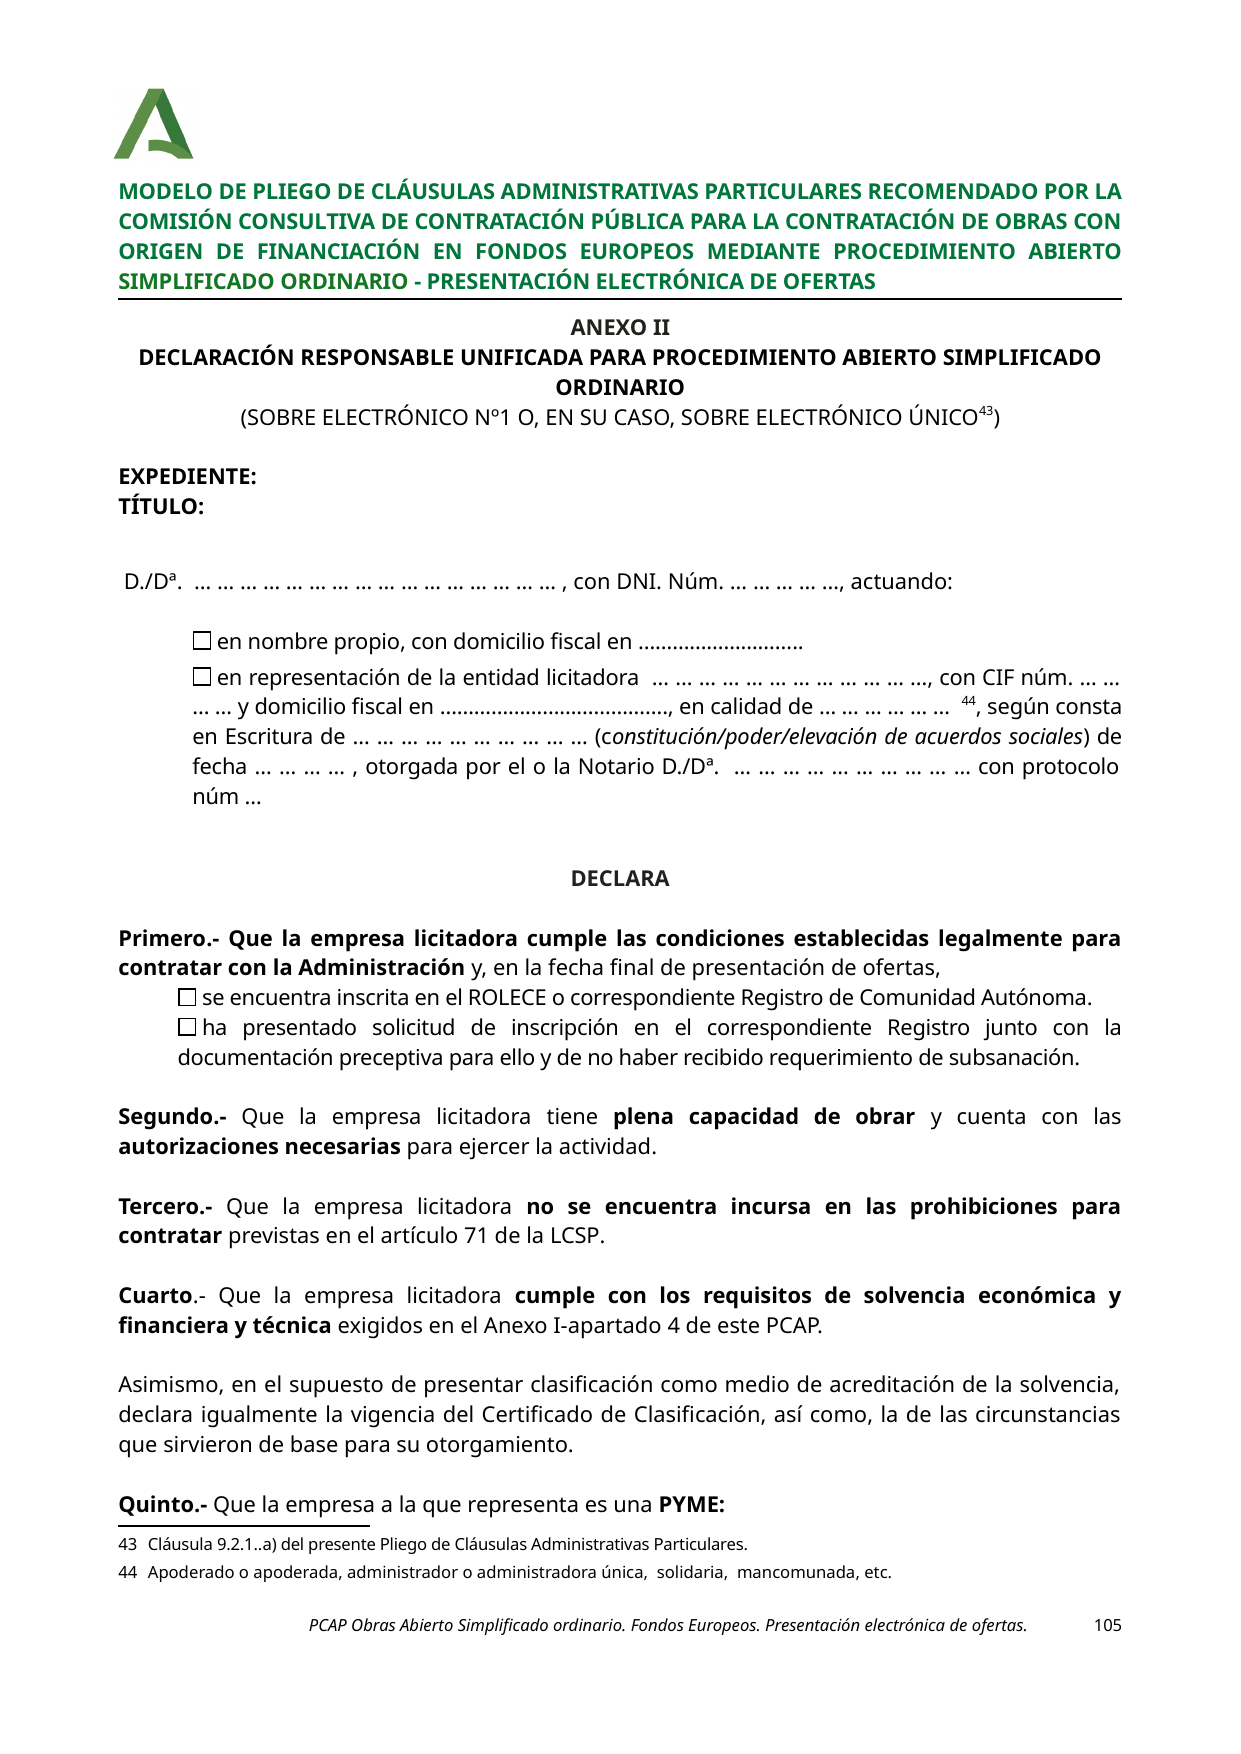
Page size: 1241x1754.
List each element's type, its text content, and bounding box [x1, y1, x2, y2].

text (SOBRE ELECTRÓNICO Nº1 O, EN SU CASO, SOBRE ELECTRÓNICO ÚNICO) [118, 402, 1122, 431]
list Primero.- Que la empresa licitadora cumple las condiciones establecidas legalmente para contratar con la Administración y, en la fecha final de presentación de ofertas, [118, 923, 1122, 982]
text Asimismo, en el supuesto de presentar clasificación como medio de acreditación de la solvencia, declara igualmente la vigencia del Certificado de Clasificación, así como, la de las circunstancias que sirvieron de base para su otorgamiento. [118, 1369, 1122, 1459]
picture [109, 84, 198, 163]
text Tercero.- Que la empresa licitadora no se encuentra incursa en las prohibiciones para contratar previstas en el artículo 71 de la LCSP. [118, 1191, 1122, 1250]
text EXPEDIENTE: [118, 461, 1122, 491]
list se encuentra inscrita en el ROLECE o correspondiente Registro de Comunidad Autónoma. [177, 982, 1122, 1012]
text D./Dª. … … … … … … … … … … … … … … … … , con DNI. Núm. … … … … …, actuando: [118, 566, 1122, 596]
text Segundo.- Que la empresa licitadora tiene plena capacidad de obrar y cuenta con las autorizaciones necesarias para ejercer la actividad. [118, 1101, 1122, 1161]
text DECLARACIÓN RESPONSABLE UNIFICADA PARA PROCEDIMIENTO ABIERTO SIMPLIFICADO ORDINARIO [118, 342, 1122, 402]
text Apoderado o apoderada, administrador o administradora única, solidaria, mancomunada, etc. [118, 1561, 1122, 1584]
text en representación de la entidad licitadora … … … … … … … … … … … …, con CIF núm. … … … … y domicilio fiscal en …………………………………., en calidad de … … … … … … , según consta en Escritura de … … … … … … … … … … (constitución/poder/elevación de acuerdos sociales) de fecha … … … … , otorgada por el o la Notario D./Dª. … … … … … … … … … … con protocolo núm … [192, 662, 1122, 811]
text Quinto.- Que la empresa a la que representa es una PYME: [118, 1489, 1122, 1518]
text MODELO DE PLIEGO DE CLÁUSULAS ADMINISTRATIVAS PARTICULARES RECOMENDADO POR LA COMISIÓN CONSULTIVA DE CONTRATACIÓN PÚBLICA PARA LA CONTRATACIÓN DE OBRAS CON ORIGEN DE FINANCIACIÓN EN FONDOS EUROPEOS MEDIANTE PROCEDIMIENTO ABIERTO SIMPLIFICADO ORDINARIO - PRESENTACIÓN ELECTRÓNICA DE OFERTAS [118, 176, 1122, 298]
text Cuarto.- Que la empresa licitadora cumple con los requisitos de solvencia económica y financiera y técnica exigidos en el Anexo I-apartado 4 de este PCAP. [118, 1280, 1122, 1340]
text en nombre propio, con domicilio fiscal en ……………………….. [192, 626, 1122, 656]
text DECLARA [118, 863, 1122, 893]
text TÍTULO: [118, 491, 1122, 521]
text Cláusula 9.2.1..a) del presente Pliego de Cláusulas Administrativas Particulares. [118, 1532, 1122, 1555]
text ANEXO II [118, 312, 1122, 342]
list ha presentado solicitud de inscripción en el correspondiente Registro junto con la documentación preceptiva para ello y de no haber recibido requerimiento de subsanación. [177, 1012, 1122, 1072]
